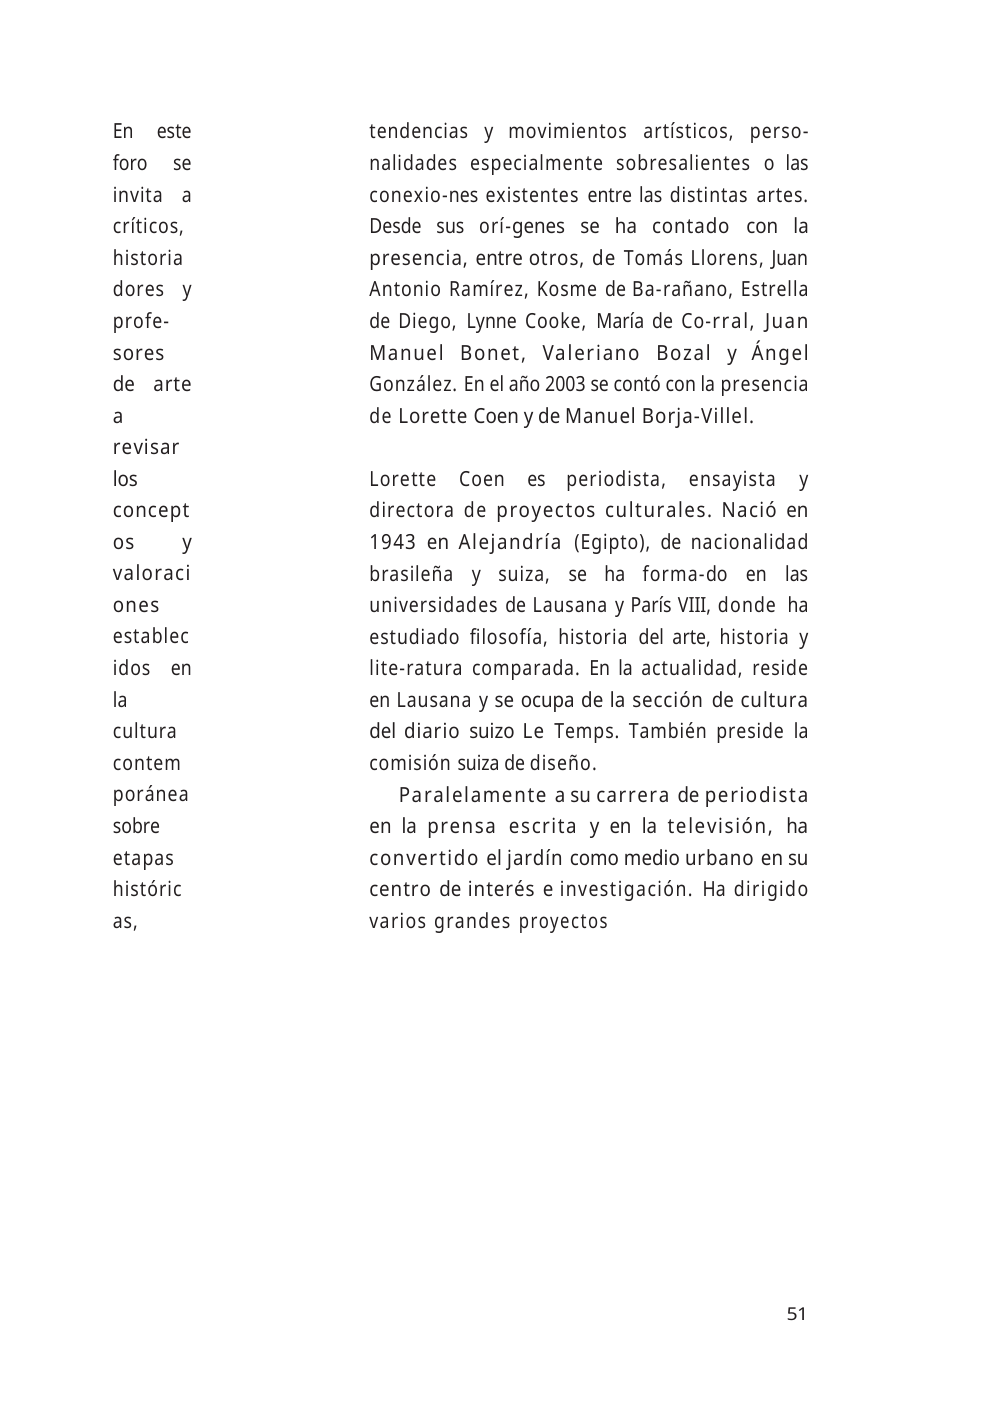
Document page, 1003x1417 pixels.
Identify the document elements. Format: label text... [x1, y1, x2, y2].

text En este foro se invita a críticos, historiadores y profe-sores de arte a revisar los conceptos y valoraciones establecidos en la cultura contemporánea sobre etapas históricas, [113, 117, 191, 934]
text Lorette Coen es periodista, ensayista y directora de proyectos culturales. Nació en 1943 en Alejandría (Egipto), de nacionalidad brasileña y suiza, se ha forma-do en las universidades de Lausana y París VIII, donde ha estudiado filosofía, historia del arte, historia y lite-ratura comparada. En la actualidad, reside en Lausana y se ocupa de la sección de cultura del diario suizo Le Temps. También preside la comisión suiza de diseño. [369, 464, 808, 776]
text tendencias y movimientos artísticos, perso-nalidades especialmente sobresalientes o las conexio-nes existentes entre las distintas artes. Desde sus orí-genes se ha contado con la presencia, entre otros, de Tomás Llorens, Juan Antonio Ramírez, Kosme de Ba-rañano, Estrella de Diego, Lynne Cooke, María de Co-rral, Juan Manuel Bonet, Valeriano Bozal y Ángel González. En el año 2003 se contó con la presencia de Lorette Coen y de Manuel Borja-Villel. [369, 117, 808, 429]
text Paralelamente a su carrera de periodista en la prensa escrita y en la televisión, ha convertido el jardín como medio urbano en su centro de interés e investigación. Ha dirigido varios grandes proyectos [369, 780, 808, 934]
